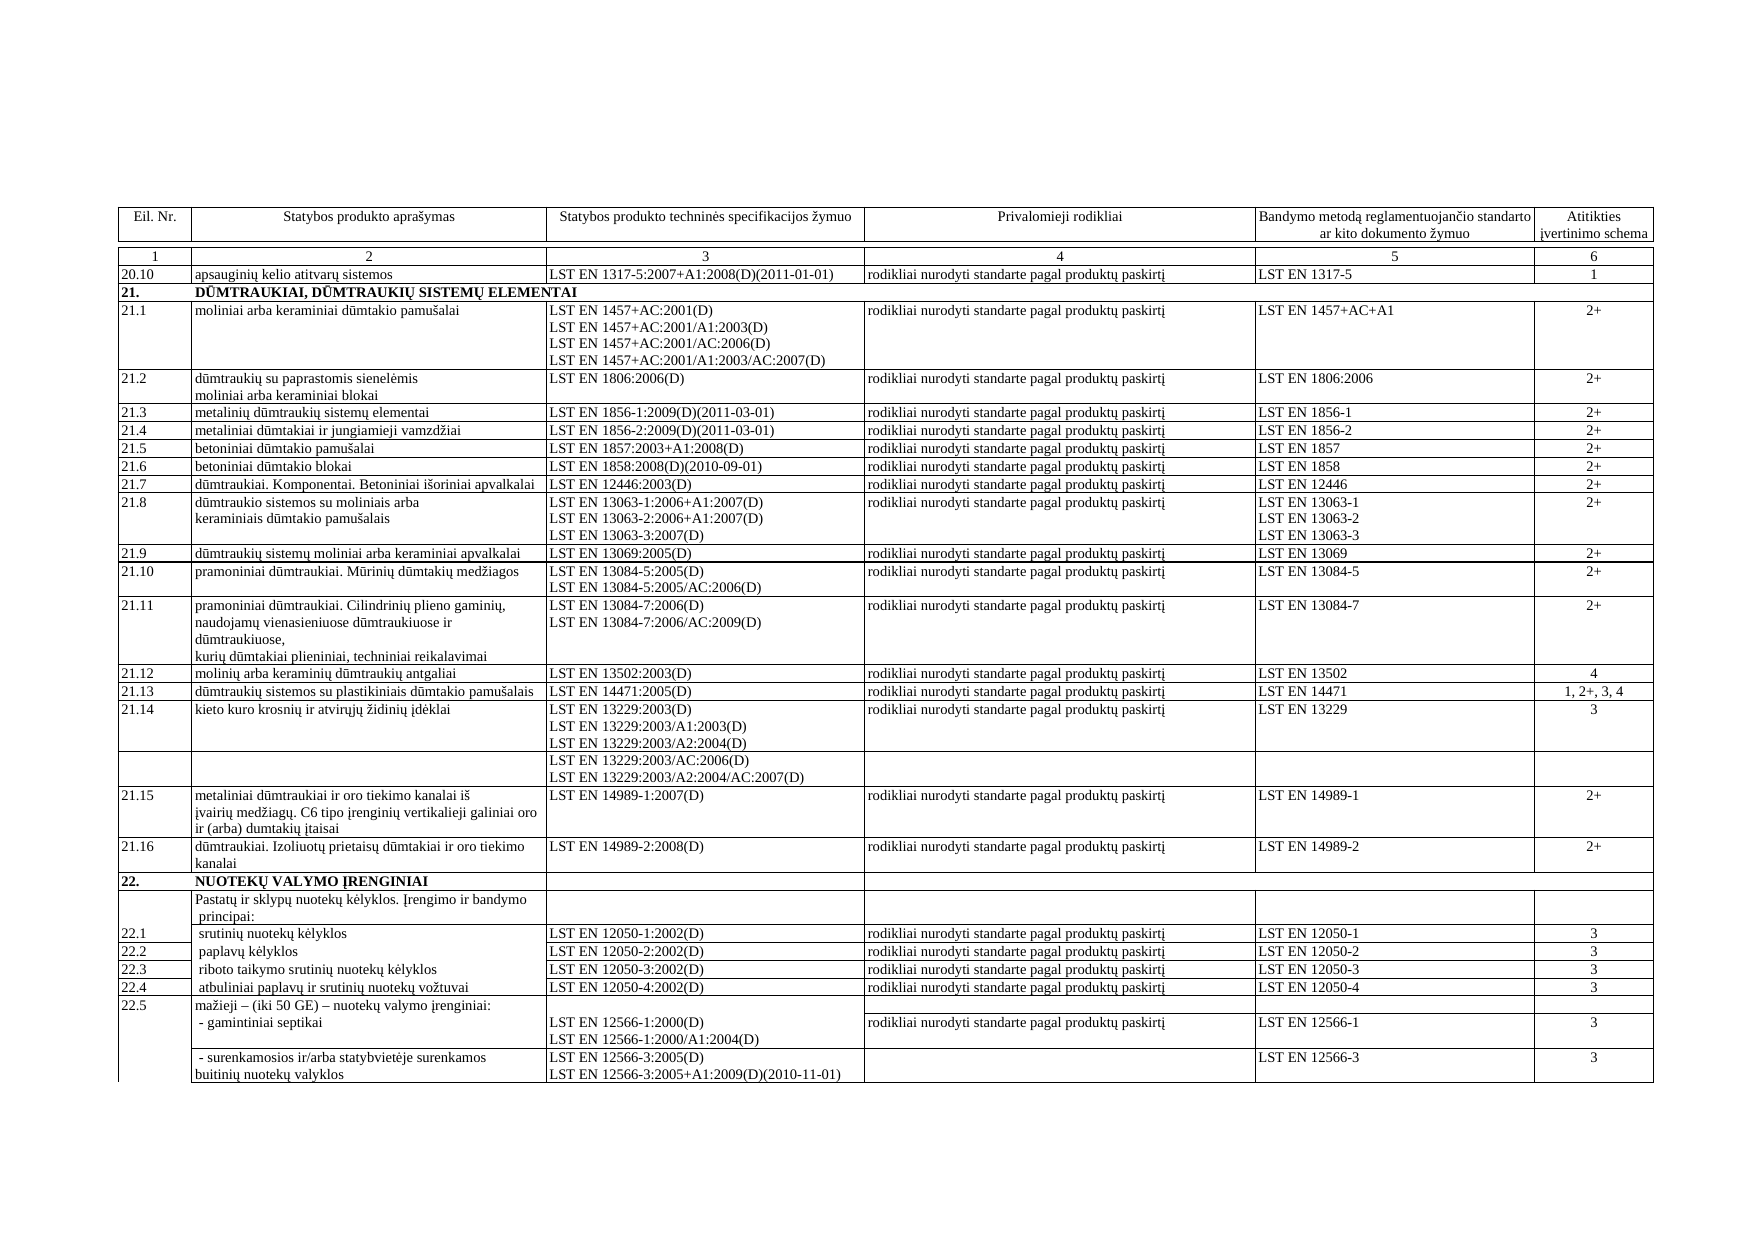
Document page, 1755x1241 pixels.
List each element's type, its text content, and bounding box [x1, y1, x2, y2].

table_cell [865, 769, 1255, 786]
table_cell [1256, 907, 1534, 924]
table_cell [1256, 579, 1534, 596]
table_cell [1535, 579, 1653, 596]
table_cell 21.9 [119, 545, 191, 561]
table_cell LST EN 13084-5:2005(D) [547, 563, 864, 579]
table_cell [1256, 318, 1534, 335]
table_header Atitikties įvertinimo schema [1535, 208, 1653, 241]
table_cell metaliniai dūmtakiai ir jungiamieji vamzdžiai [192, 422, 546, 439]
table_cell pramoniniai dūmtraukiai. Mūrinių dūmtakių medžiagos [192, 563, 546, 579]
table_cell [119, 1031, 191, 1048]
table_cell [1256, 1031, 1534, 1048]
table_cell 2+ [1535, 440, 1653, 457]
table_cell LST EN 12566-1:2000/A1:2004(D) [547, 1031, 864, 1048]
table_cell [1256, 614, 1534, 647]
table_header Statybos produkto aprašymas [192, 208, 546, 241]
table_cell LST EN 12050-4:2002(D) [547, 979, 864, 995]
table_cell 21.6 [119, 458, 191, 474]
table_header Privalomieji rodikliai [865, 208, 1255, 241]
table_cell [1535, 734, 1653, 751]
table_cell LST EN 12050-2:2002(D) [547, 943, 864, 960]
table_cell LST EN 13229:2003/A1:2003(D) [547, 718, 864, 734]
table_cell srutinių nuotekų kėlyklos [192, 925, 546, 942]
table_cell [119, 907, 191, 924]
table_cell [192, 752, 546, 769]
table_cell [119, 614, 191, 647]
table_cell 3 [1535, 979, 1653, 995]
table_cell LST EN 12050-2 [1256, 943, 1534, 960]
table_cell LST EN 14471 [1256, 683, 1534, 700]
table_cell [865, 527, 1255, 544]
table_cell LST EN 13084-7 [1256, 597, 1534, 614]
table_cell [865, 648, 1255, 664]
table_cell rodikliai nurodyti standarte pagal produktų paskirtį [865, 476, 1255, 492]
table_cell [1256, 352, 1534, 369]
table_cell [547, 891, 864, 907]
table_cell [119, 769, 191, 786]
table_cell mažieji – (iki 50 GE) – nuotekų valymo įrenginiai: [192, 996, 546, 1013]
table_cell riboto taikymo srutinių nuotekų kėlyklos [192, 960, 546, 977]
table_cell LST EN 13229:2003/A2:2004(D) [547, 734, 864, 751]
table_cell paplavų kėlyklos [192, 942, 546, 960]
table_cell LST EN 12050-3:2002(D) [547, 961, 864, 977]
table_cell [1535, 527, 1653, 544]
table_cell rodikliai nurodyti standarte pagal produktų paskirtį [865, 597, 1255, 614]
table_cell [1535, 510, 1653, 527]
table_cell LST EN 1457+AC:2001(D) [547, 302, 864, 318]
table_cell LST EN 1856-2:2009(D)(2011-03-01) [547, 422, 864, 439]
table_cell 1, 2+, 3, 4 [1535, 683, 1653, 700]
table_cell LST EN 1806:2006 [1256, 370, 1534, 403]
table_cell 21.12 [119, 665, 191, 682]
table_cell betoniniai dūmtakio pamušalai [192, 440, 546, 457]
table_cell 5 [1256, 248, 1534, 265]
table_cell [119, 820, 191, 837]
table_cell [192, 1031, 546, 1048]
table_cell LST EN 13063-3:2007(D) [547, 527, 864, 544]
table_cell LST EN 12050-1 [1256, 925, 1534, 942]
table_cell [865, 752, 1255, 769]
table_cell ir (arba) dumtakių įtaisai [192, 820, 546, 837]
table_cell 21.1 [119, 302, 191, 318]
table_cell LST EN 12566-1 [1256, 1014, 1534, 1031]
table_cell LST EN 1856-1:2009(D)(2011-03-01) [547, 404, 864, 421]
table_cell rodikliai nurodyti standarte pagal produktų paskirtį [865, 683, 1255, 700]
table_cell dūmtraukių sistemos su plastikiniais dūmtakio pamušalais [192, 683, 546, 700]
table_cell 22.1 [119, 924, 191, 942]
table_cell [192, 335, 546, 352]
table_cell [1535, 1066, 1653, 1082]
table_cell 21.16 [119, 838, 191, 872]
table_cell rodikliai nurodyti standarte pagal produktų paskirtį [865, 787, 1255, 803]
table_cell LST EN 14989-1:2007(D) [547, 787, 864, 803]
table_header Bandymo metodą reglamentuojančio standarto ar kito dokumento žymuo [1256, 208, 1534, 241]
table_cell [1256, 804, 1534, 820]
table_cell 20.10 [119, 266, 191, 283]
table_cell 4 [1535, 665, 1653, 682]
table_cell NUOTEKŲ VALYMO ĮRENGINIAI [192, 873, 546, 889]
table_cell [1256, 996, 1534, 1013]
table_cell [547, 907, 864, 924]
table_cell LST EN 12050-3 [1256, 961, 1534, 977]
table_cell moliniai arba keraminiai dūmtakio pamušalai [192, 302, 546, 318]
table_cell [192, 579, 546, 596]
table_cell 21.13 [119, 683, 191, 700]
table_cell 2+ [1535, 563, 1653, 579]
table_cell [1256, 648, 1534, 664]
table_cell LST EN 1857:2003+A1:2008(D) [547, 440, 864, 457]
table_cell [865, 510, 1255, 527]
table_cell rodikliai nurodyti standarte pagal produktų paskirtį [865, 493, 1255, 510]
table_cell [1256, 718, 1534, 734]
table_cell [119, 1013, 191, 1031]
table_cell [192, 318, 546, 335]
table_cell LST EN 13229 [1256, 701, 1534, 718]
table_cell [547, 804, 864, 820]
table_cell [119, 804, 191, 820]
table_cell 21.15 [119, 787, 191, 803]
table_cell betoniniai dūmtakio blokai [192, 458, 546, 474]
table_cell [1535, 996, 1653, 1013]
table_cell rodikliai nurodyti standarte pagal produktų paskirtį [865, 701, 1255, 718]
table_cell [1256, 335, 1534, 352]
table_cell LST EN 12566-1:2000(D) [547, 1013, 864, 1031]
table_cell LST EN 12566-3 [1256, 1049, 1534, 1066]
table_cell dūmtraukiai. Izoliuotų prietaisų dūmtakiai ir oro tiekimo kanalai [192, 838, 546, 872]
table_cell 2+ [1535, 302, 1653, 318]
table_cell LST EN 14989-2 [1256, 838, 1534, 872]
table_cell 2+ [1535, 404, 1653, 421]
table_cell [119, 718, 191, 734]
table_cell 21.3 [119, 404, 191, 421]
table_cell rodikliai nurodyti standarte pagal produktų paskirtį [865, 422, 1255, 439]
table_cell [865, 284, 1255, 301]
table_cell [1255, 284, 1534, 301]
table_cell [547, 820, 864, 837]
table_cell LST EN 13084-7:2006(D) [547, 597, 864, 614]
table_cell [119, 734, 191, 751]
table_cell metalinių dūmtraukių sistemų elementai [192, 404, 546, 421]
table_cell LST EN 14989-1 [1256, 787, 1534, 803]
table_cell LST EN 12446:2003(D) [547, 476, 864, 492]
table_cell [1256, 734, 1534, 751]
table_cell [865, 891, 1255, 907]
table_cell LST EN 1457+AC:2001/A1:2003/AC:2007(D) [547, 352, 864, 369]
table_cell [865, 1031, 1255, 1048]
table_cell LST EN 12050-4 [1256, 979, 1534, 995]
table_cell dūmtraukiai. Komponentai. Betoniniai išoriniai apvalkalai [192, 476, 546, 492]
table_cell 22. [119, 873, 192, 889]
table_cell [118, 242, 192, 247]
table_cell [192, 352, 546, 369]
table_cell molinių arba keraminių dūmtraukių antgaliai [192, 665, 546, 682]
table_cell LST EN 13084-5 [1256, 563, 1534, 579]
table_cell [119, 352, 191, 369]
table_cell keraminiais dūmtakio pamušalais [192, 510, 546, 527]
table_cell rodikliai nurodyti standarte pagal produktų paskirtį [865, 458, 1255, 474]
table_cell LST EN 1858:2008(D)(2010-09-01) [547, 458, 864, 474]
table_cell [1535, 352, 1653, 369]
table_cell 22.3 [119, 961, 191, 977]
table_cell [192, 734, 546, 751]
table_cell [1256, 769, 1534, 786]
table_cell 2+ [1535, 370, 1653, 403]
table_cell [192, 769, 546, 786]
table_cell [1256, 752, 1534, 769]
table_cell 22.4 [119, 979, 191, 995]
table_cell 3 [1535, 925, 1653, 942]
table_cell [192, 242, 546, 247]
table_cell [1534, 284, 1653, 301]
table_cell [865, 352, 1255, 369]
table_cell 21. [119, 284, 192, 301]
table_cell 1 [1535, 266, 1653, 283]
table_cell LST EN 1317-5:2007+A1:2008(D)(2011-01-01) [547, 266, 864, 283]
table_cell 2+ [1535, 597, 1653, 614]
table_cell 3 [1535, 1014, 1653, 1031]
table_cell 2+ [1535, 422, 1653, 439]
table_cell rodikliai nurodyti standarte pagal produktų paskirtį [865, 440, 1255, 457]
table_cell [547, 996, 864, 1013]
table_cell [1535, 614, 1653, 647]
table_cell kurių dūmtakiai plieniniai, techniniai reikalavimai [192, 648, 546, 664]
table_cell 3 [1535, 943, 1653, 960]
table_cell LST EN 13063-2 [1256, 510, 1534, 527]
table_cell pramoniniai dūmtraukiai. Cilindrinių plieno gaminių, [192, 597, 546, 614]
table_cell [1534, 242, 1653, 247]
table_cell rodikliai nurodyti standarte pagal produktų paskirtį [865, 943, 1255, 960]
table_cell LST EN 1858 [1256, 458, 1534, 474]
table_cell LST EN 13063-1 [1256, 493, 1534, 510]
table_cell LST EN 1457+AC:2001/A1:2003(D) [547, 318, 864, 335]
table_cell LST EN 1856-1 [1256, 404, 1534, 421]
table_cell [1535, 804, 1653, 820]
table_cell LST EN 14989-2:2008(D) [547, 838, 864, 872]
table_cell dūmtraukių sistemų moliniai arba keraminiai apvalkalai [192, 545, 546, 561]
table_cell apsauginių kelio atitvarų sistemos [192, 266, 546, 283]
table_cell 2+ [1535, 838, 1653, 872]
table_cell LST EN 14471:2005(D) [547, 683, 864, 700]
table_cell rodikliai nurodyti standarte pagal produktų paskirtį [865, 545, 1255, 561]
table_cell principai: [192, 907, 546, 924]
table_cell DŪMTRAUKIAI, DŪMTRAUKIŲ SISTEMŲ ELEMENTAI [192, 284, 865, 301]
table_cell LST EN 1317-5 [1256, 266, 1534, 283]
table_cell 3 [1535, 1049, 1653, 1066]
table_header Statybos produkto techninės specifikacijos žymuo [547, 208, 864, 241]
table_cell LST EN 13229:2003/AC:2006(D) [547, 752, 864, 769]
table_cell 2+ [1535, 493, 1653, 510]
table_cell 21.8 [119, 493, 191, 510]
table_cell LST EN 1457+AC:2001/AC:2006(D) [547, 335, 864, 352]
table_cell rodikliai nurodyti standarte pagal produktų paskirtį [865, 266, 1255, 283]
table_cell LST EN 12566-3:2005(D) [547, 1049, 864, 1066]
table_cell 3 [1535, 701, 1653, 718]
table_cell 3 [547, 248, 864, 265]
table_cell [192, 718, 546, 734]
table_cell [119, 1048, 191, 1066]
table_cell 21.4 [119, 422, 191, 439]
table_cell [119, 510, 191, 527]
table_cell LST EN 13502 [1256, 665, 1534, 682]
table_cell 2+ [1535, 476, 1653, 492]
table_cell [865, 996, 1255, 1013]
table_cell atbuliniai paplavų ir srutinių nuotekų vožtuvai [192, 978, 546, 995]
table_cell rodikliai nurodyti standarte pagal produktų paskirtį [865, 665, 1255, 682]
table_cell LST EN 1457+AC+A1 [1256, 302, 1534, 318]
table_cell Pastatų ir sklypų nuotekų kėlyklos. Įrengimo ir bandymo [192, 891, 546, 907]
table_cell 21.5 [119, 440, 191, 457]
table_cell [1535, 1031, 1653, 1048]
table_cell [865, 718, 1255, 734]
table_cell 2+ [1535, 545, 1653, 561]
table_cell [865, 734, 1255, 751]
table_cell [547, 873, 864, 889]
table_cell [1534, 873, 1653, 889]
table_cell LST EN 13084-7:2006/AC:2009(D) [547, 614, 864, 647]
table_cell LST EN 12566-3:2005+A1:2009(D)(2010-11-01) [547, 1066, 864, 1082]
table_cell [1535, 752, 1653, 769]
table_cell LST EN 12050-1:2002(D) [547, 925, 864, 942]
table_cell [119, 891, 191, 907]
table_cell [119, 648, 191, 664]
table_cell [865, 318, 1255, 335]
table_cell [865, 873, 1255, 889]
table_cell [119, 335, 191, 352]
table_cell - surenkamosios ir/arba statybvietėje surenkamos [192, 1049, 546, 1066]
table_cell rodikliai nurodyti standarte pagal produktų paskirtį [865, 370, 1255, 403]
table_cell [1535, 820, 1653, 837]
table_cell [865, 579, 1255, 596]
table_cell 21.11 [119, 597, 191, 614]
table_cell kieto kuro krosnių ir atvirųjų židinių įdėklai [192, 701, 546, 718]
table_cell LST EN 13229:2003/A2:2004/AC:2007(D) [547, 769, 864, 786]
table_cell [547, 648, 864, 664]
table_cell metaliniai dūmtraukiai ir oro tiekimo kanalai iš [192, 787, 546, 803]
table_cell rodikliai nurodyti standarte pagal produktų paskirtį [865, 563, 1255, 579]
table_cell LST EN 12446 [1256, 476, 1534, 492]
table_cell [865, 1049, 1255, 1066]
table_cell LST EN 13069 [1256, 545, 1534, 561]
table_cell [546, 242, 865, 247]
table_cell [119, 1066, 191, 1082]
table_cell LST EN 1856-2 [1256, 422, 1534, 439]
table_cell 2 [192, 248, 546, 265]
table_cell dūmtraukių su paprastomis sienelėmis moliniai arba keraminiai blokai [192, 370, 546, 403]
table_header Eil. Nr. [119, 208, 191, 241]
table_cell [865, 820, 1255, 837]
table_cell 21.10 [119, 563, 191, 579]
table_cell [1255, 242, 1534, 247]
table_cell LST EN 13063-3 [1256, 527, 1534, 544]
table_cell [119, 579, 191, 596]
table_cell 4 [865, 248, 1255, 265]
table_cell dūmtraukio sistemos su moliniais arba [192, 493, 546, 510]
table_cell [1535, 907, 1653, 924]
table_cell 2+ [1535, 458, 1653, 474]
table_cell rodikliai nurodyti standarte pagal produktų paskirtį [865, 302, 1255, 318]
table_cell [1535, 718, 1653, 734]
table_cell [1535, 648, 1653, 664]
table_cell [1535, 769, 1653, 786]
table_cell 22.2 [119, 943, 191, 960]
table_cell [192, 527, 546, 544]
table_cell naudojamų vienasieniuose dūmtraukiuose ir dūmtraukiuose, [192, 614, 546, 647]
table_cell LST EN 1806:2006(D) [547, 370, 864, 403]
table_cell - gamintiniai septikai [192, 1013, 546, 1031]
table_cell rodikliai nurodyti standarte pagal produktų paskirtį [865, 925, 1255, 942]
table_cell 6 [1535, 248, 1653, 265]
table_cell [865, 242, 1255, 247]
table_cell [865, 1066, 1255, 1082]
table_cell 21.14 [119, 701, 191, 718]
table_cell [119, 318, 191, 335]
table_cell [1535, 318, 1653, 335]
table_cell LST EN 13063-1:2006+A1:2007(D) [547, 493, 864, 510]
table_cell [865, 614, 1255, 647]
table_cell [865, 335, 1255, 352]
table_cell 3 [1535, 961, 1653, 977]
table_cell [1535, 335, 1653, 352]
table_cell 21.2 [119, 370, 191, 403]
table_cell 21.7 [119, 476, 191, 492]
table_cell [1535, 891, 1653, 907]
table_cell LST EN 1857 [1256, 440, 1534, 457]
table_cell įvairių medžiagų. C6 tipo įrenginių vertikalieji galiniai oro [192, 804, 546, 820]
table_cell [1256, 891, 1534, 907]
table_cell buitinių nuotekų valyklos [192, 1066, 546, 1082]
table_cell LST EN 13063-2:2006+A1:2007(D) [547, 510, 864, 527]
table_cell 1 [119, 248, 191, 265]
table_cell rodikliai nurodyti standarte pagal produktų paskirtį [865, 838, 1255, 872]
table_cell [119, 527, 191, 544]
table_cell rodikliai nurodyti standarte pagal produktų paskirtį [865, 979, 1255, 995]
table_cell [865, 907, 1255, 924]
table_cell [865, 804, 1255, 820]
table_cell LST EN 13502:2003(D) [547, 665, 864, 682]
table_cell [1255, 873, 1534, 889]
table_cell [1256, 1066, 1534, 1082]
table_cell 22.5 [119, 996, 191, 1013]
table_cell LST EN 13229:2003(D) [547, 701, 864, 718]
table_cell [119, 752, 191, 769]
table_cell rodikliai nurodyti standarte pagal produktų paskirtį [865, 961, 1255, 977]
table_cell LST EN 13069:2005(D) [547, 545, 864, 561]
table_cell [1256, 820, 1534, 837]
table_cell rodikliai nurodyti standarte pagal produktų paskirtį [865, 1014, 1255, 1031]
table_cell rodikliai nurodyti standarte pagal produktų paskirtį [865, 404, 1255, 421]
table_cell 2+ [1535, 787, 1653, 803]
table_cell LST EN 13084-5:2005/AC:2006(D) [547, 579, 864, 596]
